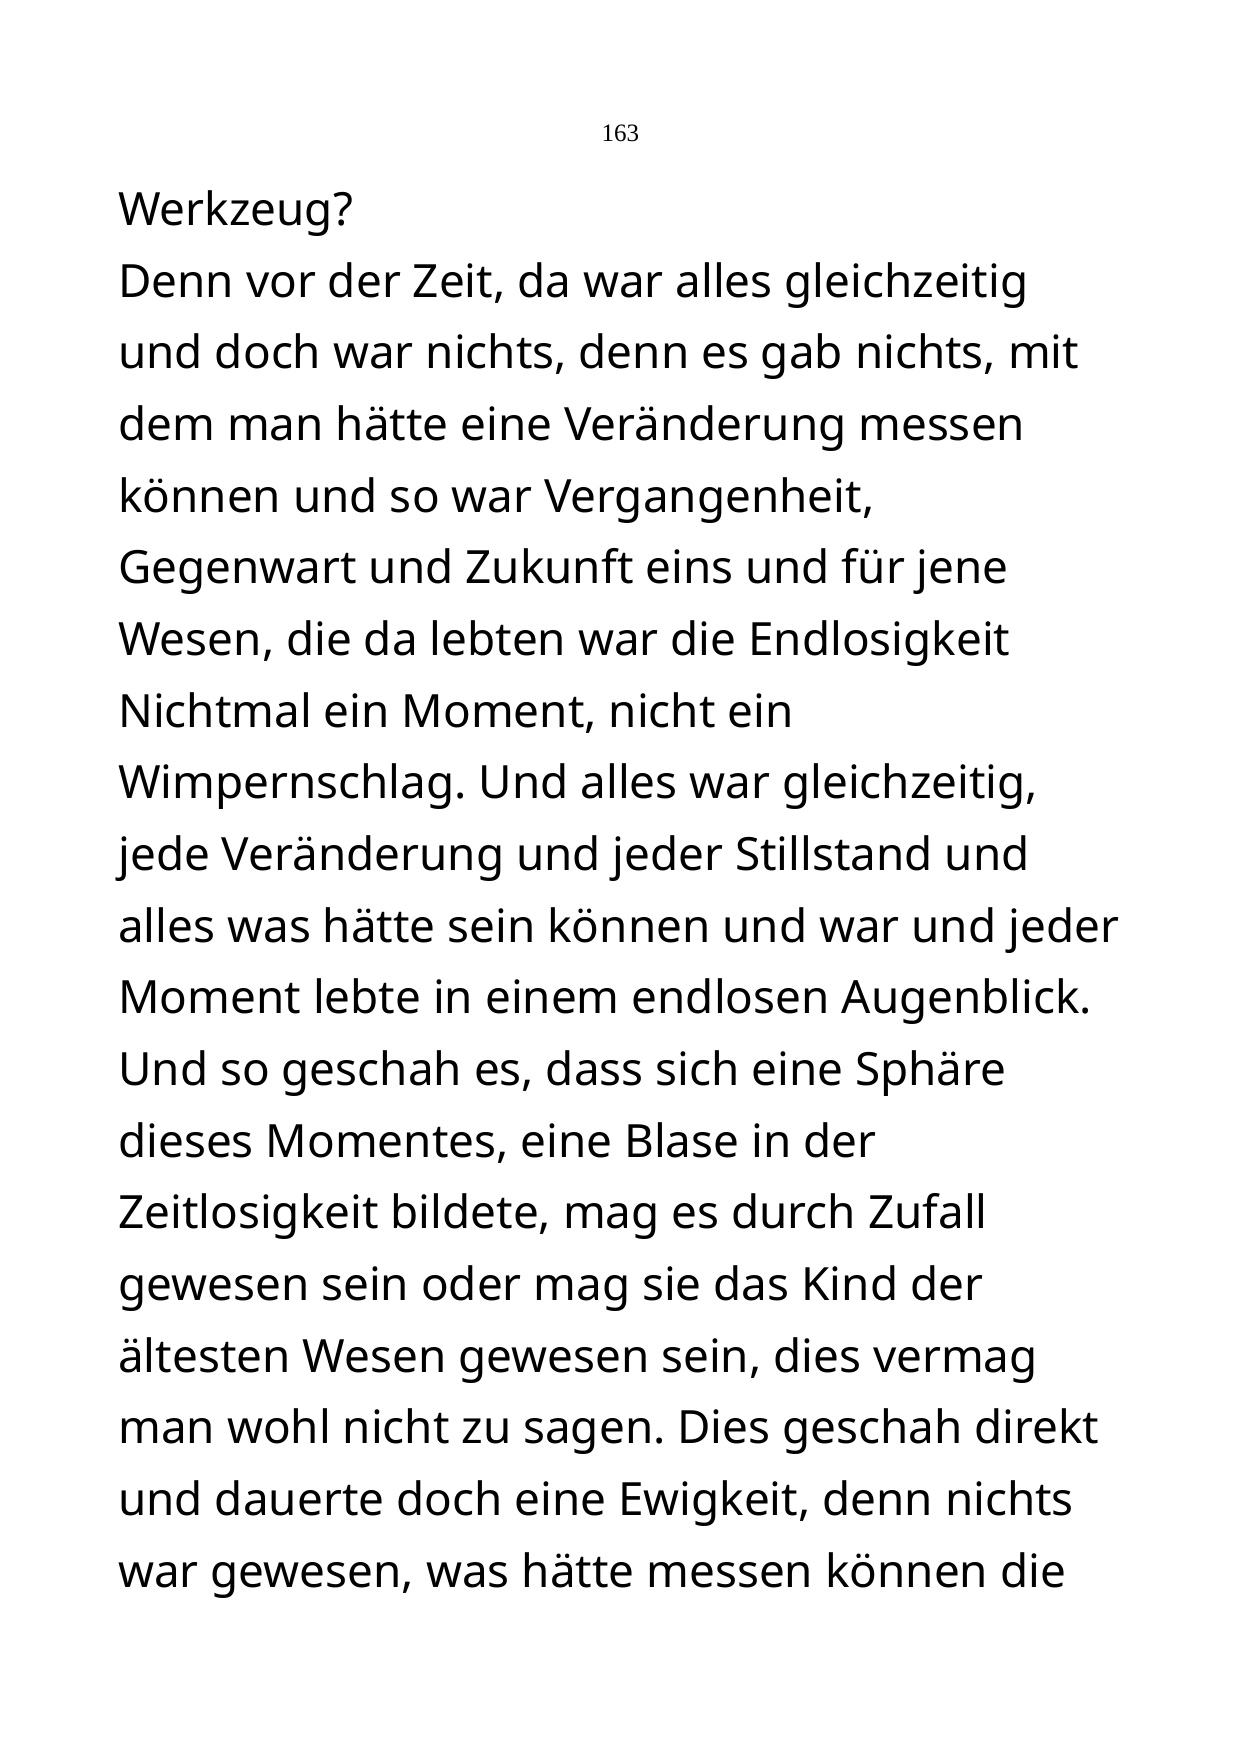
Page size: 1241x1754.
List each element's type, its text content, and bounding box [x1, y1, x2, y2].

text Werkzeug? Denn vor der Zeit, da war alles gleichzeitig und doch war nichts, denn es gab nichts, mit dem man hätte eine Veränderung messen können und so war Vergangenheit, Gegenwart und Zukunft eins und für jene Wesen, die da lebten war die Endlosigkeit Nichtmal ein Moment, nicht ein Wimpernschlag. Und alles war gleichzeitig, jede Veränderung und jeder Stillstand und alles was hätte sein können und war und jeder Moment lebte in einem endlosen Augenblick. Und so geschah es, dass sich eine Sphäre dieses Momentes, eine Blase in der Zeitlosigkeit bildete, mag es durch Zufall gewesen sein oder mag sie das Kind der ältesten Wesen gewesen sein, dies vermag man wohl nicht zu sagen. Dies geschah direkt und dauerte doch eine Ewigkeit, denn nichts war gewesen, was hätte messen können die [118, 176, 1122, 1600]
